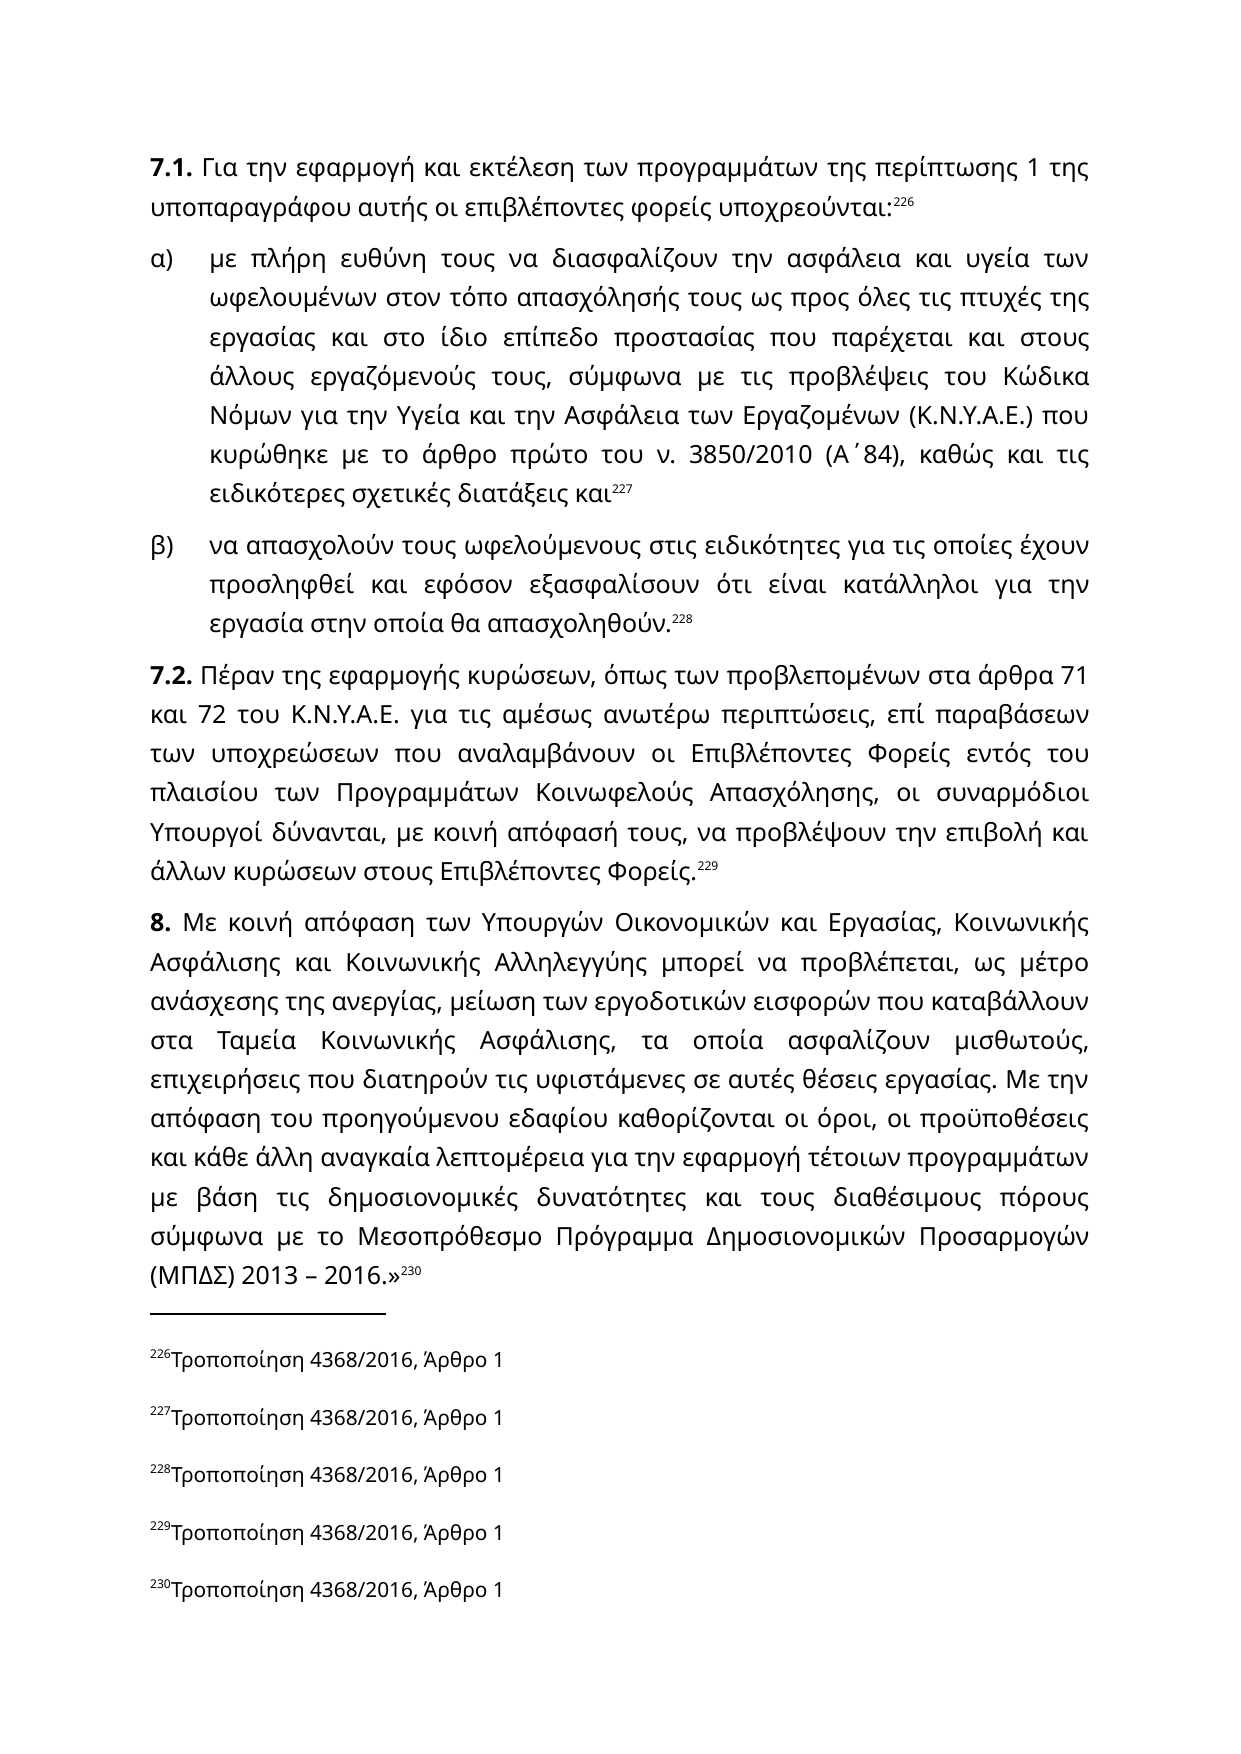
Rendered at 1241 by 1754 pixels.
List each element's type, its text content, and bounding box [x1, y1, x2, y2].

text Τροποποίηση 4368/2016, Άρθρο 1 [150, 1576, 1090, 1604]
text Τροποποίηση 4368/2016, Άρθρο 1 [150, 1460, 1090, 1489]
text Τροποποίηση 4368/2016, Άρθρο 1 [150, 1518, 1090, 1546]
text 7.2. Πέραν της εφαρμογής κυρώσεων, όπως των προβλεπομένων στα άρθρα 71 και 72 του Κ.Ν.Υ.Α.Ε. για τις αμέσως ανωτέρω περιπτώσεις, επί παραβάσεων των υποχρεώσεων που αναλαμβάνουν οι Επιβλέποντες Φορείς εντός του πλαισίου των Προγραμμάτων Κοινωφελούς Απασχόλησης, οι συναρμόδιοι Υπουργοί δύνανται, με κοινή απόφασή τους, να προβλέψουν την επιβολή και άλλων κυρώσεων στους Επιβλέποντες Φορείς. [150, 657, 1090, 887]
text 7.1. Για την εφαρμογή και εκτέλεση των προγραμμάτων της περίπτωσης 1 της υποπαραγράφου αυτής οι επιβλέποντες φορείς υποχρεούνται: [150, 150, 1090, 223]
text Τροποποίηση 4368/2016, Άρθρο 1 [150, 1345, 1090, 1373]
list α) με πλήρη ευθύνη τους να διασφαλίζουν την ασφάλεια και υγεία των ωφελουμένων στον τόπο απασχόλησής τους ως προς όλες τις πτυχές της εργασίας και στο ίδιο επίπεδο προστασίας που παρέχεται και στους άλλους εργαζόμενούς τους, σύμφωνα με τις προβλέψεις του Κώδικα Νόμων για την Υγεία και την Ασφάλεια των Εργαζομένων (Κ.Ν.Υ.Α.Ε.) που κυρώθηκε με το άρθρο πρώτο του ν. 3850/2010 (Α΄84), καθώς και τις ειδικότερες σχετικές διατάξεις και [150, 241, 1090, 510]
text 8. Με κοινή απόφαση των Υπουργών Οικονομικών και Εργασίας, Κοινωνικής Ασφάλισης και Κοινωνικής Αλληλεγγύης μπορεί να προβλέπεται, ως μέτρο ανάσχεσης της ανεργίας, μείωση των εργοδοτικών εισφορών που καταβάλλουν στα Ταμεία Κοινωνικής Ασφάλισης, τα οποία ασφαλίζουν μισθωτούς, επιχειρήσεις που διατηρούν τις υφιστάμενες σε αυτές θέσεις εργασίας. Με την απόφαση του προηγούμενου εδαφίου καθορίζονται οι όροι, οι προϋποθέσεις και κάθε άλλη αναγκαία λεπτομέρεια για την εφαρμογή τέτοιων προγραμμάτων με βάση τις δημοσιονομικές δυνατότητες και τους διαθέσιμους πόρους σύμφωνα με το Μεσοπρόθεσμο Πρόγραμμα Δημοσιονομικών Προσαρμογών (ΜΠΔΣ) 2013 – 2016.» [150, 905, 1090, 1292]
list β) να απασχολούν τους ωφελούμενους στις ειδικότητες για τις οποίες έχουν προσληφθεί και εφόσον εξασφαλίσουν ότι είναι κατάλληλοι για την εργασία στην οποία θα απασχοληθούν. [150, 527, 1090, 640]
text Τροποποίηση 4368/2016, Άρθρο 1 [150, 1403, 1090, 1431]
